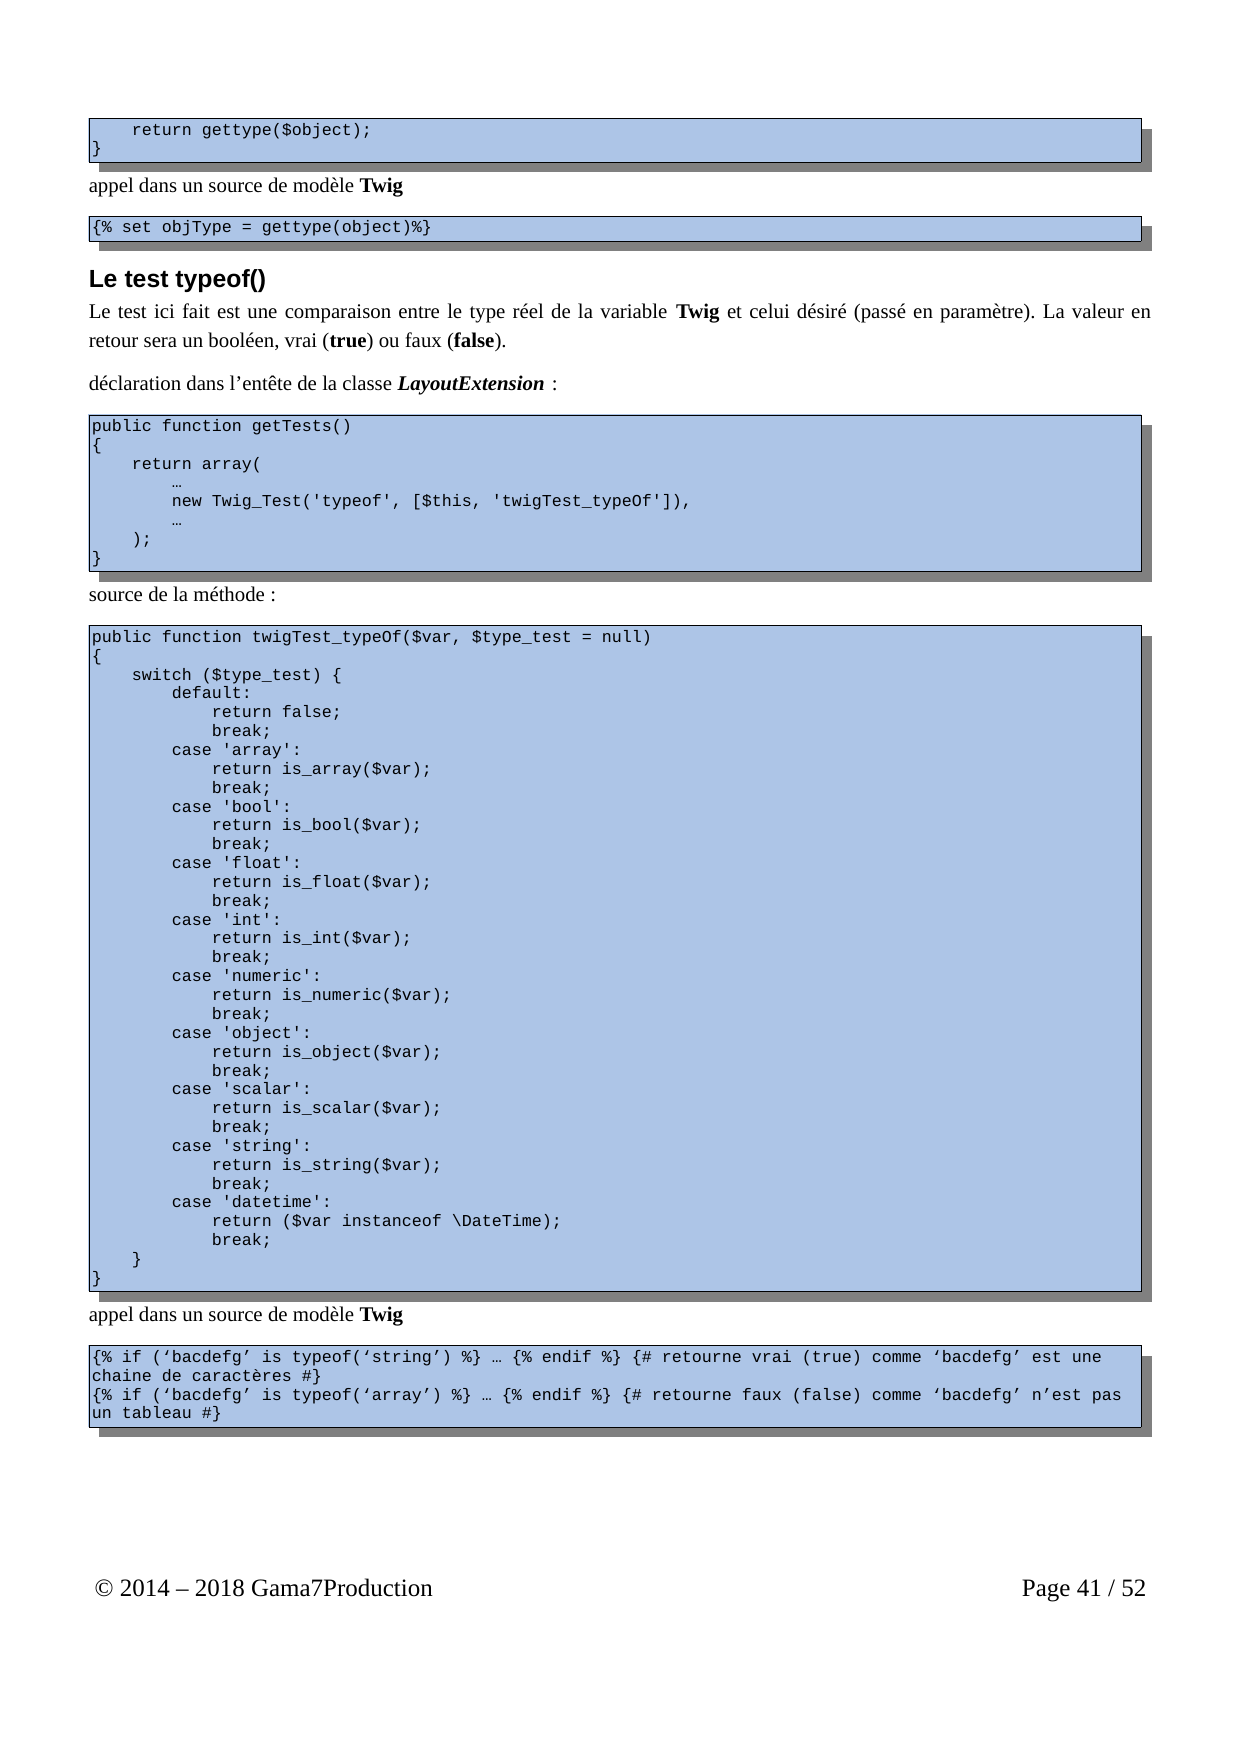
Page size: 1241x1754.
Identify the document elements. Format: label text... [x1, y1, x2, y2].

text return is_string($var); [90, 1153, 1141, 1172]
text case 'scalar': [90, 1078, 1141, 1097]
text } [90, 137, 1141, 162]
text … [90, 471, 1141, 490]
text case 'float': [90, 852, 1141, 871]
text case 'datetime': [90, 1191, 1141, 1210]
text {% if (‘bacdefg’ is typeof(‘string’) %} … {% endif %} {# retourne vrai (true) comme ‘bacdefg’ est une chaine de caractères #} [90, 1346, 1141, 1383]
text case 'int': [90, 908, 1141, 927]
text public function getTests() [90, 416, 1141, 433]
text return is_float($var); [90, 871, 1141, 889]
text break; [90, 946, 1141, 965]
text return is_scalar($var); [90, 1097, 1141, 1116]
text déclaration dans l’entête de la classe LayoutExtension : [88, 371, 1152, 395]
text case 'bool': [90, 795, 1141, 814]
text break; [90, 720, 1141, 738]
text appel dans un source de modèle Twig [88, 1302, 1152, 1326]
text {% set objType = gettype(object)%} [90, 217, 1141, 241]
text break; [90, 1002, 1141, 1021]
text public function twigTest_typeOf($var, $type_test = null) [90, 626, 1141, 644]
text switch ($type_test) { [90, 663, 1141, 682]
text { [90, 433, 1141, 452]
text source de la méthode : [88, 582, 1152, 606]
text break; [90, 776, 1141, 795]
subtitle Le test typeof() [88, 264, 1152, 292]
text case 'string': [90, 1134, 1141, 1153]
text { [90, 644, 1141, 663]
text return is_int($var); [90, 927, 1141, 946]
text appel dans un source de modèle Twig [88, 172, 1152, 197]
text return is_numeric($var); [90, 984, 1141, 1002]
text break; [90, 1059, 1141, 1078]
text return ($var instanceof \DateTime); [90, 1210, 1141, 1229]
text return is_object($var); [90, 1040, 1141, 1059]
text break; [90, 833, 1141, 852]
text case 'array': [90, 738, 1141, 757]
text return false; [90, 701, 1141, 720]
text new Twig_Test('typeof', [$this, 'twigTest_typeOf']), [90, 490, 1141, 509]
text break; [90, 1116, 1141, 1134]
text break; [90, 1229, 1141, 1248]
text return is_bool($var); [90, 814, 1141, 833]
text return is_array($var); [90, 757, 1141, 776]
text } [90, 1266, 1141, 1291]
text {% if (‘bacdefg’ is typeof(‘array’) %} … {% endif %} {# retourne faux (false) comme ‘bacdefg’ n’est pas un tableau #} [90, 1383, 1141, 1427]
text } [90, 546, 1141, 571]
text break; [90, 889, 1141, 908]
text } [90, 1248, 1141, 1266]
text break; [90, 1172, 1141, 1191]
text default: [90, 682, 1141, 701]
text return array( [90, 452, 1141, 471]
text case 'object': [90, 1021, 1141, 1040]
text case 'numeric': [90, 965, 1141, 984]
text ); [90, 528, 1141, 546]
text … [90, 509, 1141, 528]
text Le test ici fait est une comparaison entre le type réel de la variable Twig et celui désiré (passé en paramètre). La valeur en retour sera un booléen, vrai (true) ou faux (false). [88, 299, 1152, 352]
text return gettype($object); [90, 119, 1141, 137]
